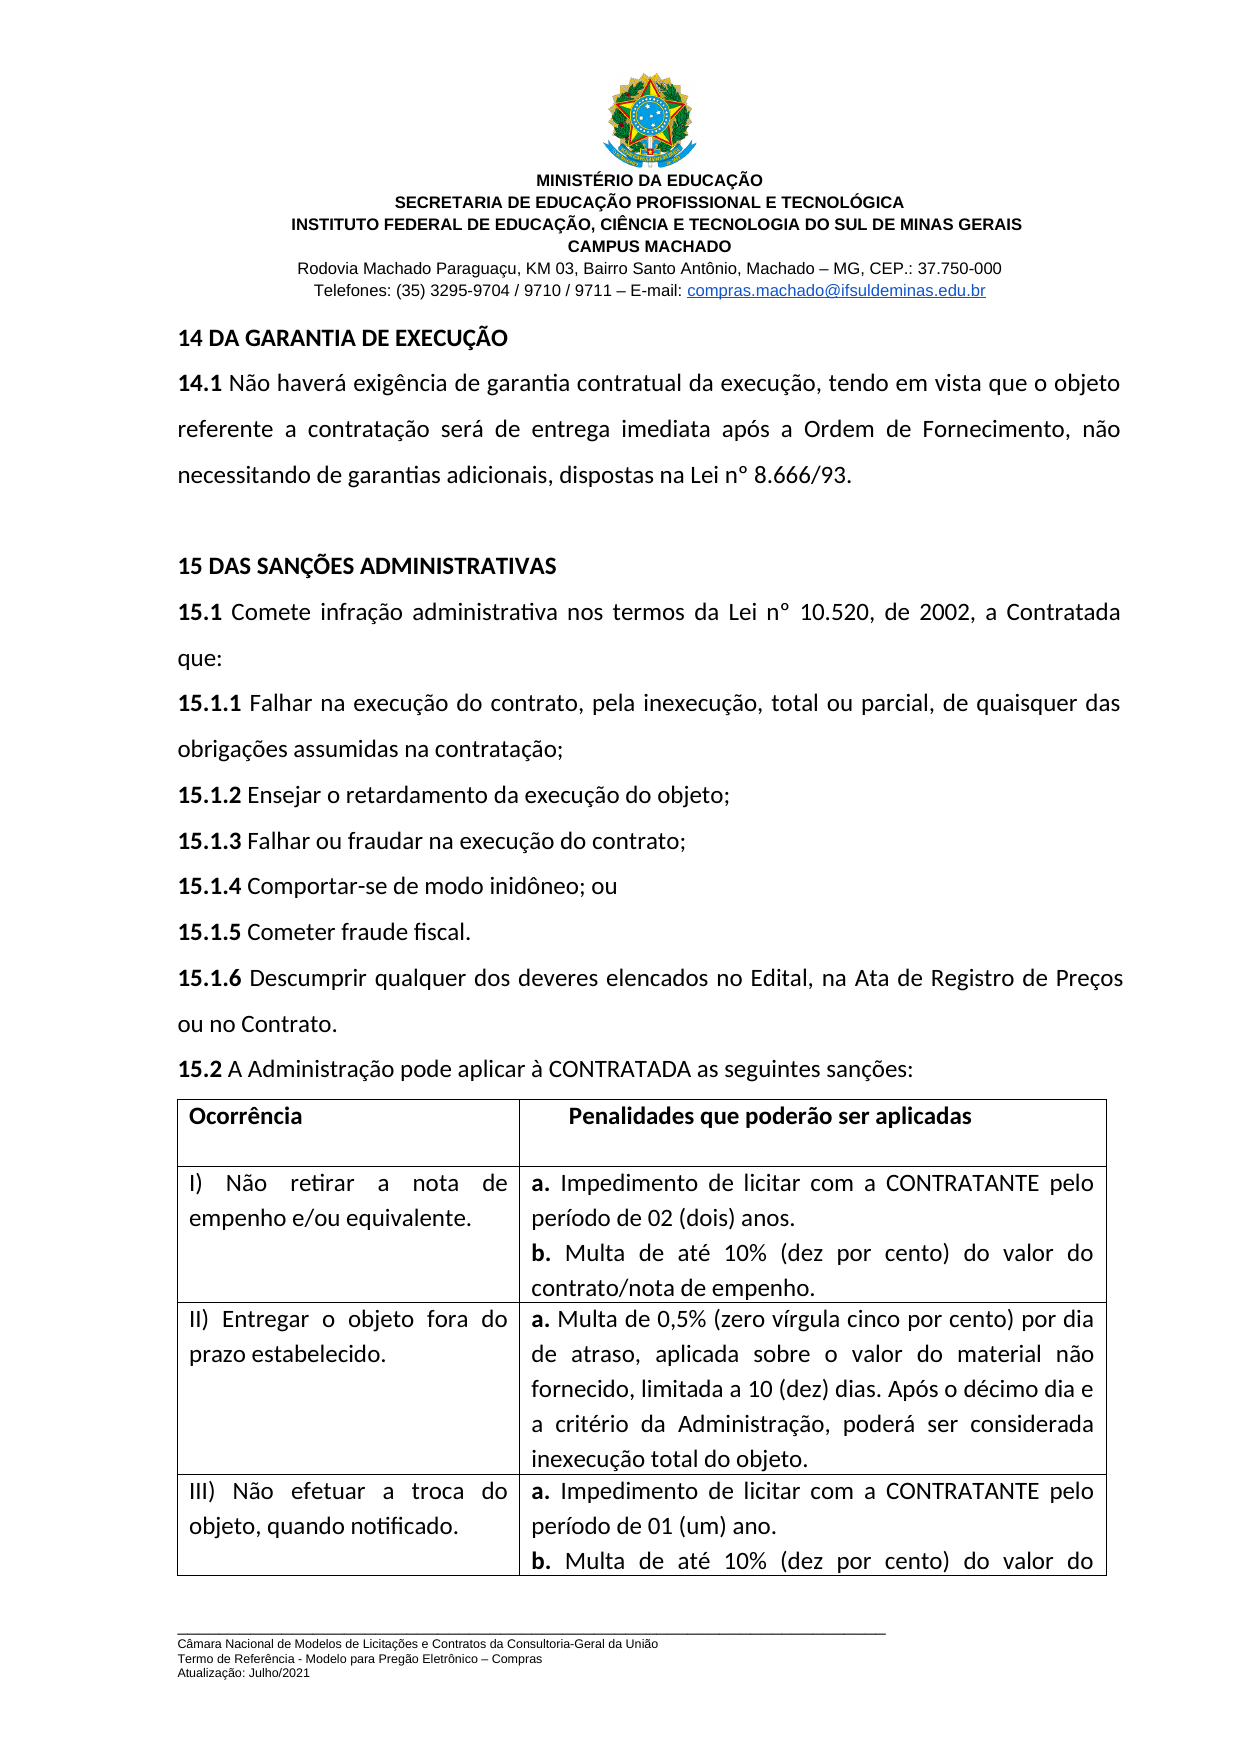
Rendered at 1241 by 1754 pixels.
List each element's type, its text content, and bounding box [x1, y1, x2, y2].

text 15.1.1 Falhar na execução do contrato, pela inexecução, total ou parcial, de quaisquer das obrigações assumidas na contratação; [177, 688, 1122, 764]
text 15.2 A Administração pode aplicar à CONTRATADA as seguintes sanções: [177, 1053, 1122, 1084]
table_header Penalidades que poderão ser aplicadas [520, 1100, 1106, 1166]
text 15.1.3 Falhar ou fraudar na execução do contrato; [177, 825, 1125, 855]
table_cell I) Não retirar a nota de empenho e/ou equivalente. [178, 1167, 519, 1302]
text 15.1 Comete infração administrativa nos termos da Lei nº 10.520, de 2002, a Contratada que: [177, 596, 1122, 672]
picture [669, 149, 680, 155]
text 15.1.5 Cometer fraude fiscal. [177, 916, 1125, 947]
text 15 DAS SANÇÕES ADMINISTRATIVAS [177, 550, 1122, 581]
text 15.1.2 Ensejar o retardamento da execução do objeto; [177, 779, 1125, 809]
table_cell a. Impedimento de licitar com a CONTRATANTE pelo período de 02 (dois) anos. b. Multa de até 10% (dez por cento) do valor do contrato/nota de empenho. [520, 1167, 1106, 1302]
text 14.1 Não haverá exigência de garantia contratual da execução, tendo em vista que o objeto referente a contratação será de entrega imediata após a Ordem de Fornecimento, não necessitando de garantias adicionais, dispostas na Lei nº 8.666/93. [177, 367, 1122, 489]
table_cell III) Não efetuar a troca do objeto, quando notificado. [178, 1475, 519, 1575]
picture [603, 73, 697, 168]
table_cell II) Entregar o objeto fora do prazo estabelecido. [178, 1303, 519, 1474]
table_header Ocorrência [178, 1100, 519, 1166]
text 15.1.6 Descumprir qualquer dos deveres elencados no Edital, na Ata de Registro de Preços ou no Contrato. [177, 962, 1125, 1038]
text 14 DA GARANTIA DE EXECUÇÃO [177, 322, 1122, 352]
picture [643, 163, 658, 168]
table_cell a. Impedimento de licitar com a CONTRATANTE pelo período de 01 (um) ano. b. Multa de até 10% (dez por cento) do valor do [520, 1475, 1106, 1575]
text 15.1.4 Comportar-se de modo inidôneo; ou [177, 871, 1125, 901]
table_cell a. Multa de 0,5% (zero vírgula cinco por cento) por dia de atraso, aplicada sobre o valor do material não fornecido, limitada a 10 (dez) dias. Após o décimo dia e a critério da Administração, poderá ser considerada inexecução total do objeto. [520, 1303, 1106, 1474]
